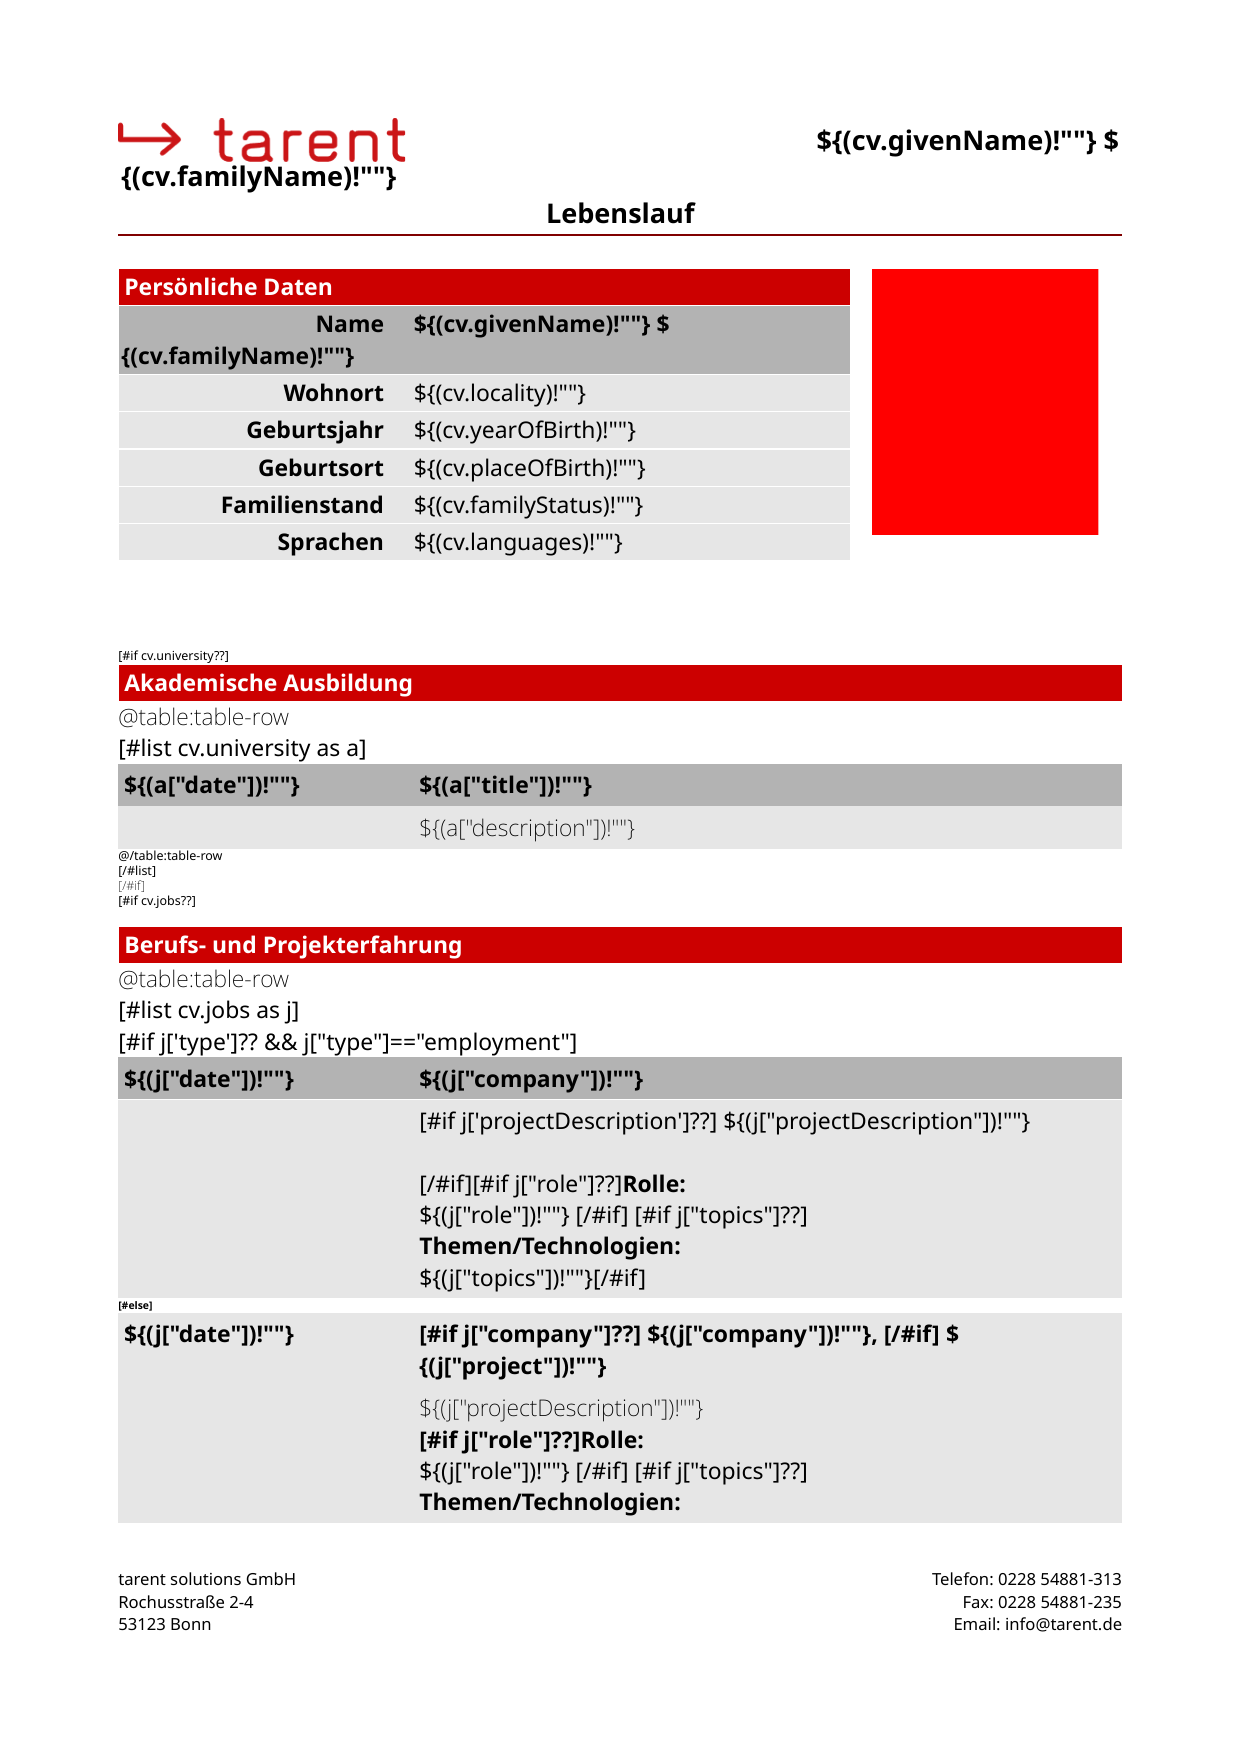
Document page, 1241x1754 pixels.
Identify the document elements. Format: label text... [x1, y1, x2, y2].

table_cell [#if j['projectDescription']??] ${(j["projectDescription"])!""} [/#if][#if j["role"]??]Rolle: ${(j["role"])!""} [/#if] [#if j["topics"]??] Themen/Technologien: ${(j["topics"])!""}[/#if] [413, 1100, 1122, 1298]
text Geburtsort ${(cv.placeOfBirth)!""} [119, 450, 850, 486]
table_header ${(a["title"])!""} [413, 764, 1122, 806]
text Familienstand ${(cv.familyStatus)!""} [119, 487, 850, 523]
text Berufs- und Projekterfahrung [119, 927, 1122, 963]
text @/table:table-row [118, 849, 1122, 864]
text [#if cv.jobs??] [118, 893, 1122, 908]
text [/#if] [118, 878, 1122, 893]
table_header ${(a["date"])!""} [118, 764, 413, 806]
table_header ${(j["date"])!""} [118, 1057, 413, 1099]
text Name ${(cv.givenName)!""} ${(cv.familyName)!""} [119, 306, 850, 374]
text [#list cv.jobs as j] [118, 994, 1122, 1026]
text Wohnort ${(cv.locality)!""} [119, 375, 850, 411]
text [#if j['type']?? && j["type"]=="employment"] [118, 1026, 1122, 1057]
text Geburtsjahr ${(cv.yearOfBirth)!""} [119, 412, 850, 448]
text [#if cv.university??] [118, 649, 1122, 664]
table_header ${(j["date"])!""} [118, 1313, 413, 1387]
table_header [#if j["company"]??] ${(j["company"])!""}, [/#if] ${(j["project"])!""} [413, 1313, 1122, 1387]
table_cell ${(a["description"])!""} [413, 806, 1122, 849]
text [/#list] [118, 864, 1122, 878]
text [#list cv.university as a] [118, 732, 1122, 763]
table_cell [118, 1387, 413, 1523]
picture [872, 269, 1099, 535]
text Akademische Ausbildung [119, 665, 1122, 701]
table_cell ${(j["projectDescription"])!""} [#if j["role"]??]Rolle: ${(j["role"])!""} [/#if] [#if j["topics"]??] Themen/Technologien: [413, 1387, 1122, 1523]
table_cell [118, 1100, 413, 1298]
text Persönliche Daten [119, 269, 850, 305]
text @table:table-row [118, 702, 1122, 732]
table_cell [118, 806, 413, 849]
text [#else] [118, 1298, 1122, 1313]
picture [118, 118, 405, 162]
text Sprachen ${(cv.languages)!""} [119, 524, 850, 560]
table_header ${(j["company"])!""} [413, 1057, 1122, 1099]
text @table:table-row [118, 964, 1122, 994]
